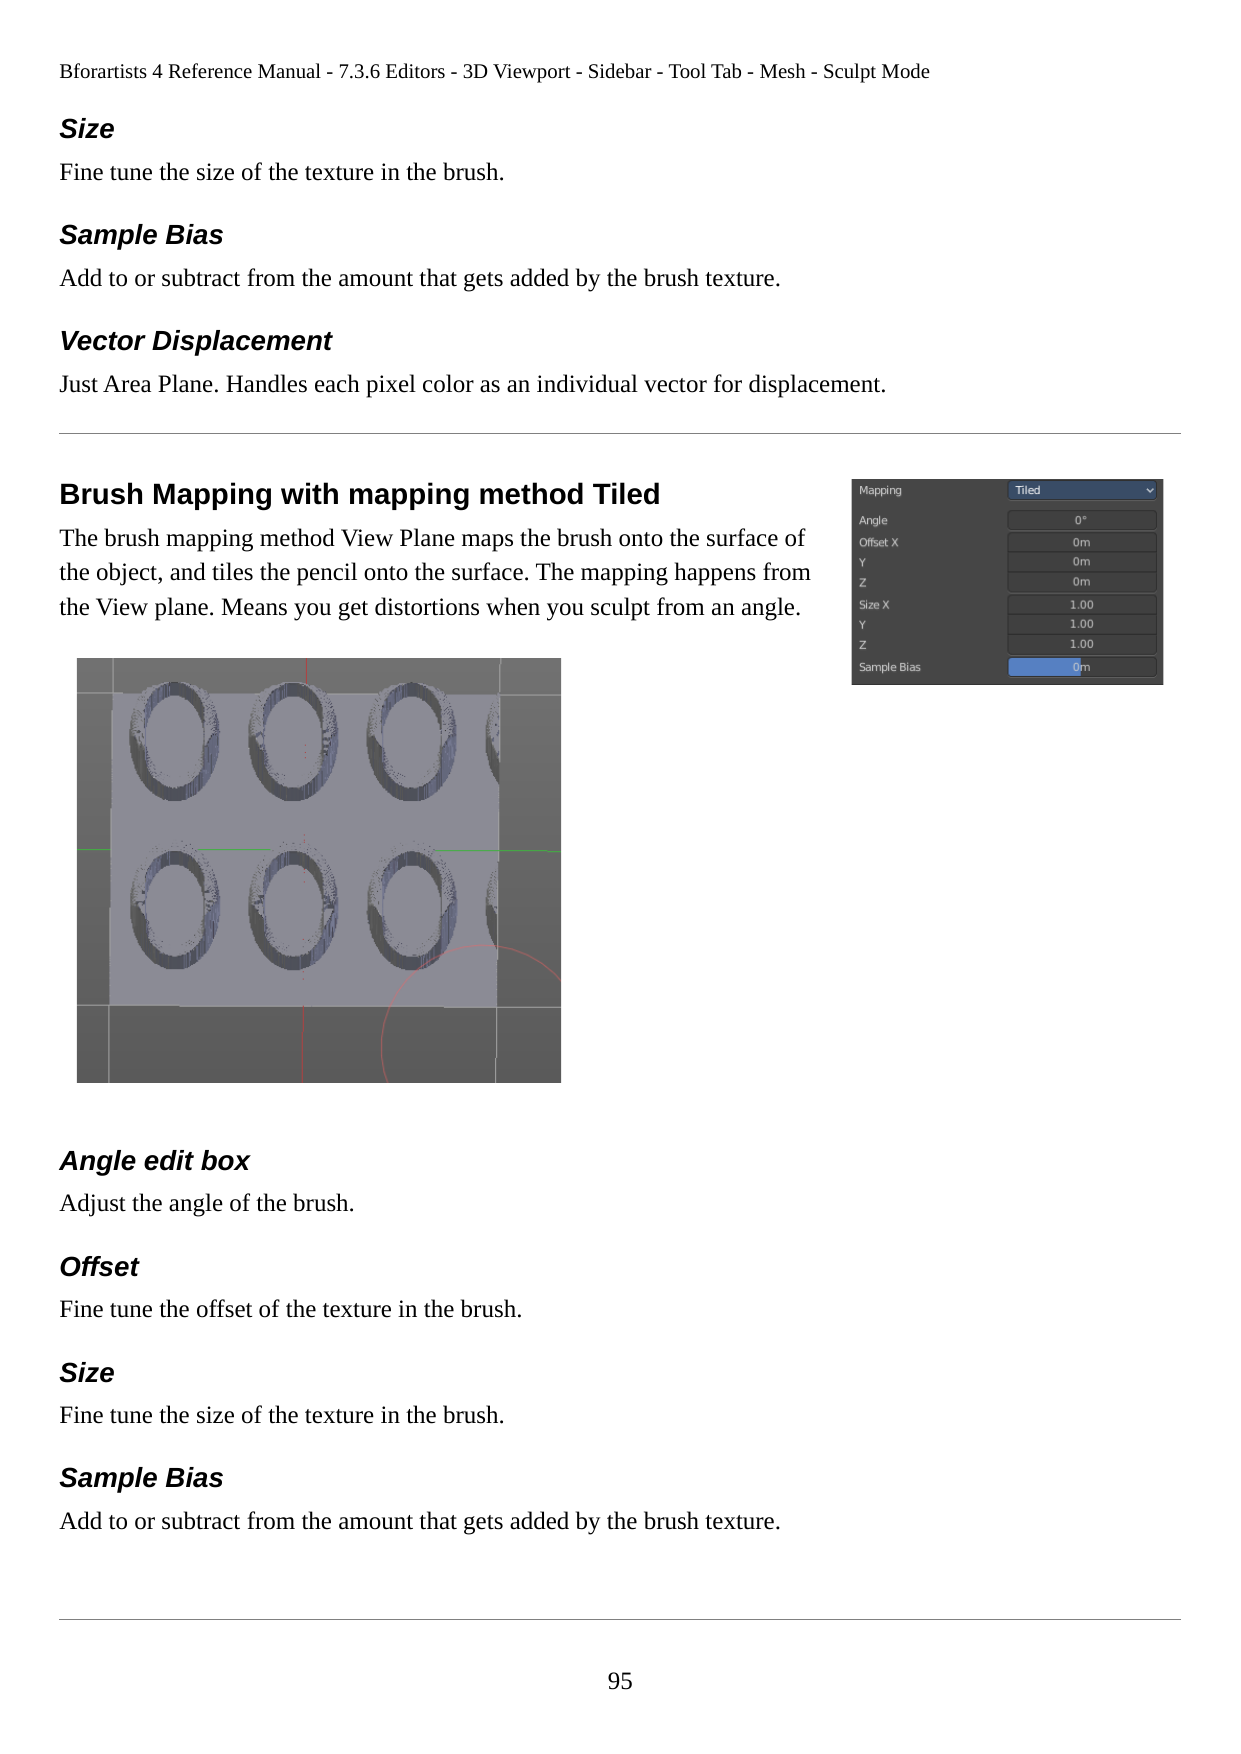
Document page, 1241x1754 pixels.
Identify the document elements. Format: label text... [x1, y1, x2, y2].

subtitle Sample Bias [59, 218, 1181, 250]
text The brush mapping method View Plane maps the brush onto the surface of the object, and tiles the pencil onto the surface. The mapping happens from the View plane. Means you get distortions when you sculpt from an angle. [59, 523, 851, 621]
text Adjust the angle of the brush. [59, 1188, 1181, 1217]
text Fine tune the size of the texture in the brush. [59, 157, 1181, 186]
text Just Area Plane. Handles each pixel color as an individual vector for displacement. [59, 369, 1181, 398]
picture [76, 658, 562, 1083]
text Fine tune the offset of the texture in the brush. [59, 1294, 1181, 1323]
subtitle Sample Bias [59, 1462, 1181, 1494]
subtitle Angle edit box [59, 1144, 1181, 1176]
text Add to or subtract from the amount that gets added by the brush texture. [59, 263, 1181, 292]
text Add to or subtract from the amount that gets added by the brush texture. [59, 1506, 1181, 1535]
subtitle Size [59, 113, 1181, 144]
subtitle Vector Displacement [59, 324, 1181, 356]
subtitle Offset [59, 1250, 1181, 1282]
subtitle Brush Mapping with mapping method Tiled [59, 477, 1181, 510]
text Fine tune the size of the texture in the brush. [59, 1400, 1181, 1429]
subtitle Size [59, 1356, 1181, 1388]
picture [851, 479, 1164, 685]
